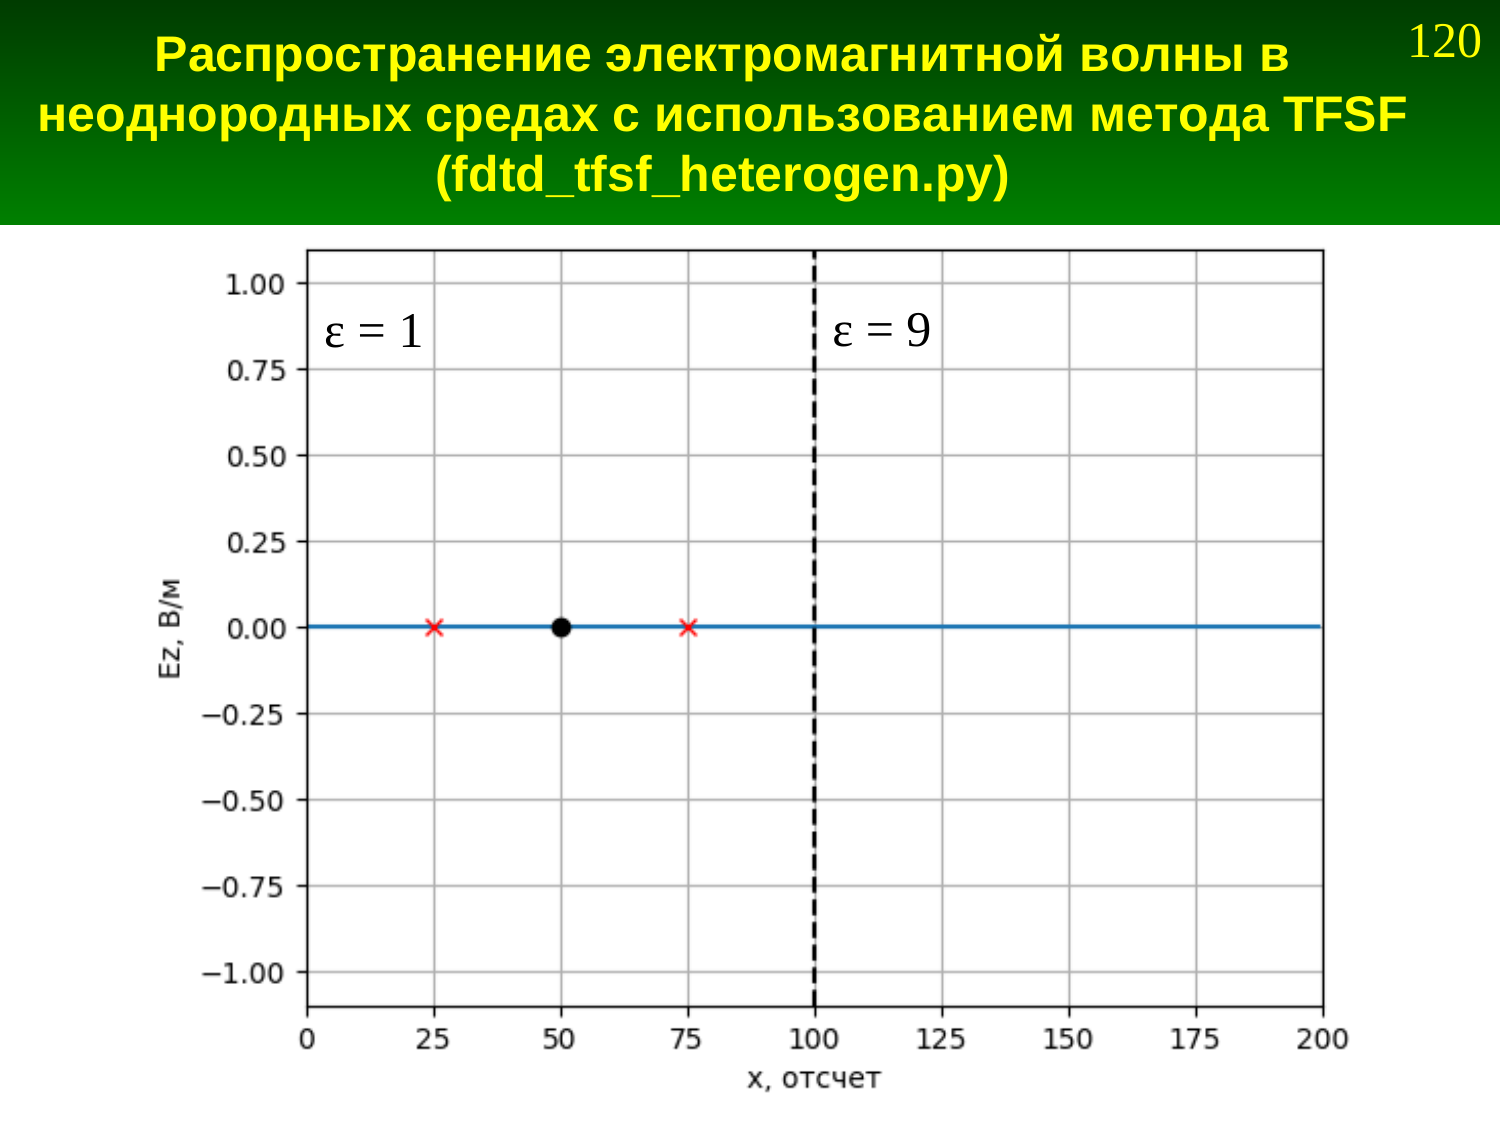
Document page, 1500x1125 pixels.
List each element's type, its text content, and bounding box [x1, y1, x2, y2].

text_box ε = 9 [817, 288, 947, 364]
picture [143, 240, 1357, 1115]
title Распространение электромагнитной волны в неоднородных средах с использованием метода TFSF (fdtd_tfsf_heterogen.py) [8, 0, 1437, 240]
text_box ε = 1 [309, 289, 439, 365]
